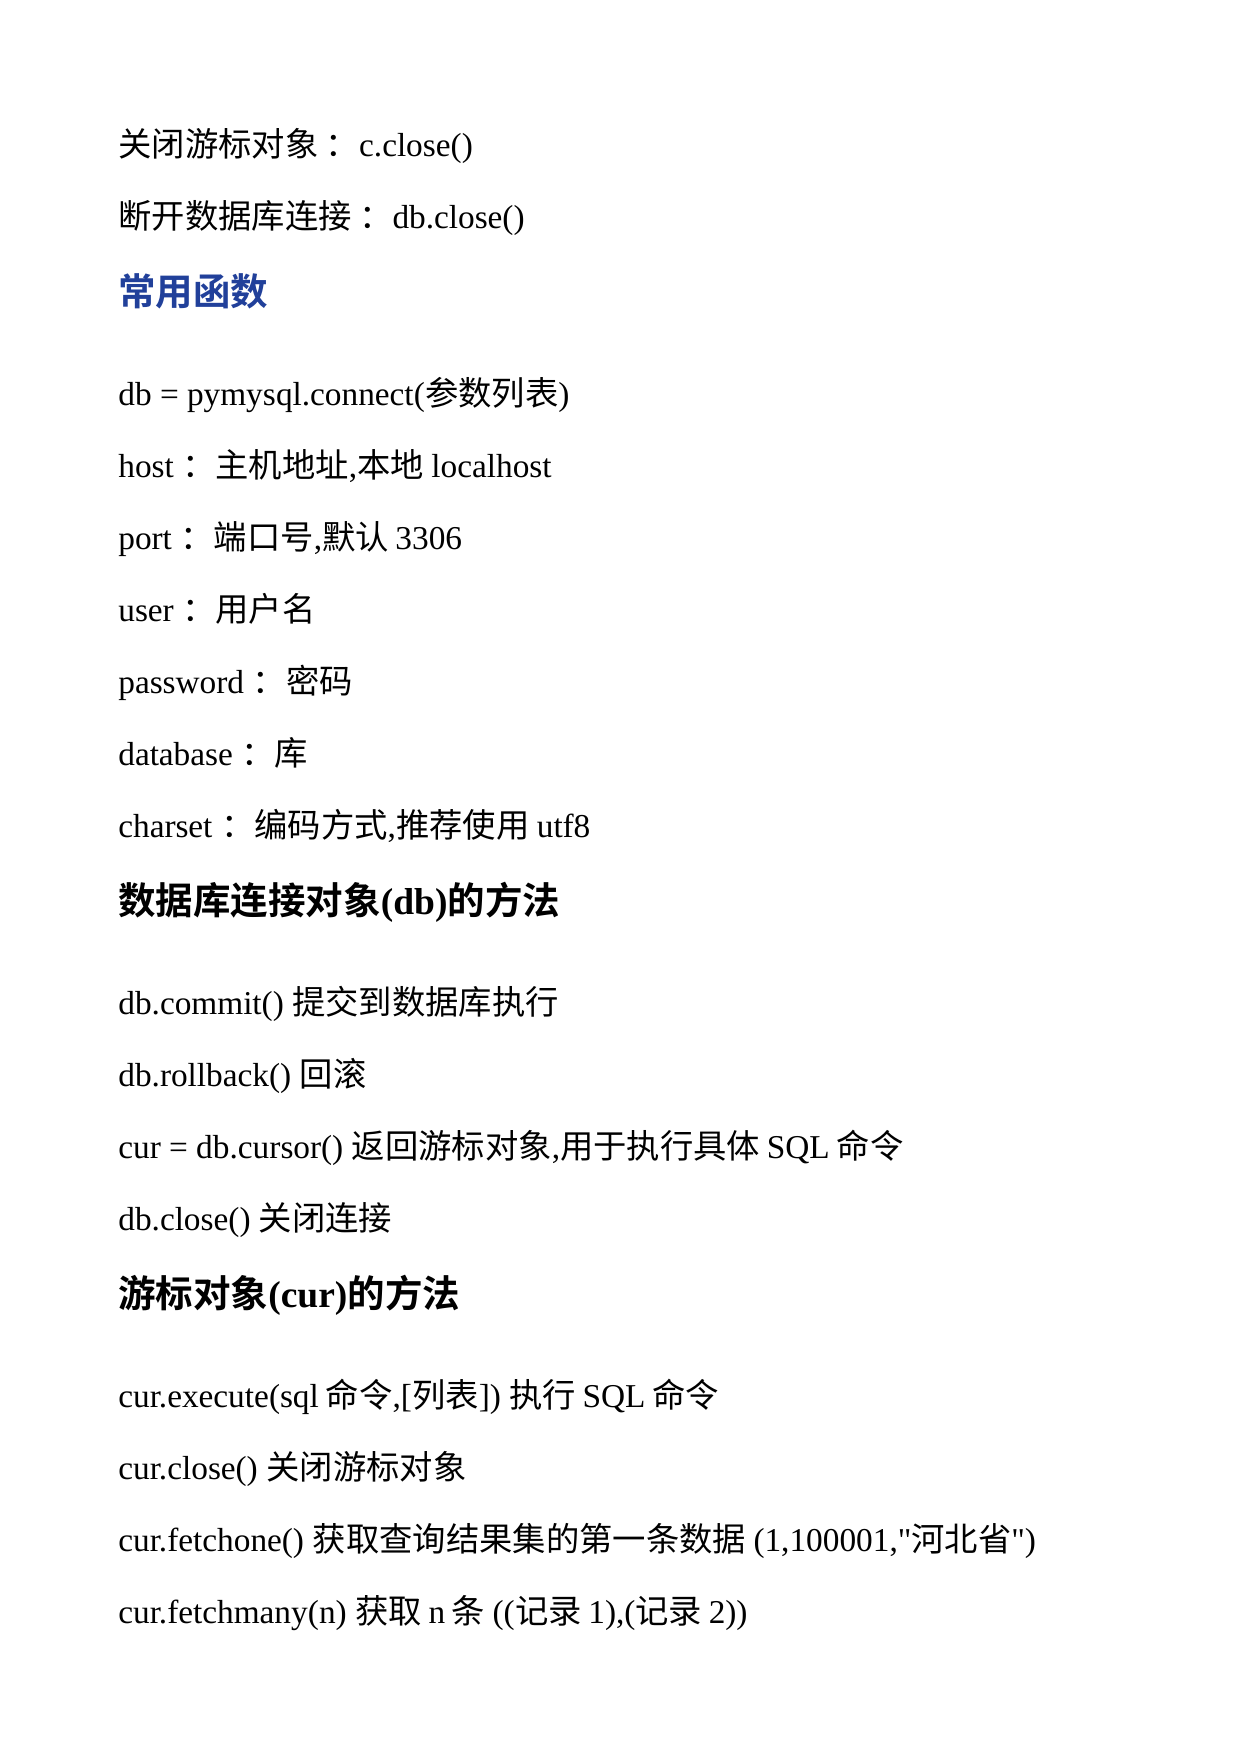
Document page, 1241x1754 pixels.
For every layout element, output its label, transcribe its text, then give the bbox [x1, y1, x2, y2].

text cur.execute(sql命令,[列表]) 执行SQL命令 [118, 1369, 1122, 1417]
text cur = db.cursor() 返回游标对象,用于执行具体SQL命令 [118, 1120, 1122, 1168]
text cur.fetchmany(n) 获取n条 ((记录1),(记录2)) [118, 1585, 1122, 1633]
text charset ：编码方式,推荐使用 utf8 [118, 799, 1122, 847]
text 断开数据库连接 ：db.close() [118, 190, 1122, 238]
text 数据库连接对象(db)的方法 [118, 871, 1122, 925]
text 关闭游标对象 ：c.close() [118, 118, 1122, 166]
text port ：端口号,默认3306 [118, 511, 1122, 559]
text host ：主机地址,本地 localhost [118, 439, 1122, 487]
text db = pymysql.connect(参数列表) [118, 367, 1122, 415]
text database ：库 [118, 727, 1122, 775]
text db.rollback() 回滚 [118, 1048, 1122, 1096]
text db.close() 关闭连接 [118, 1192, 1122, 1240]
text password ：密码 [118, 655, 1122, 703]
text cur.close() 关闭游标对象 [118, 1441, 1122, 1489]
text 游标对象(cur)的方法 [118, 1264, 1122, 1318]
text 常用函数 [118, 262, 1122, 316]
text user ：用户名 [118, 583, 1122, 631]
text cur.fetchone() 获取查询结果集的第一条数据 (1,100001,"河北省") [118, 1513, 1122, 1561]
text db.commit() 提交到数据库执行 [118, 976, 1122, 1024]
